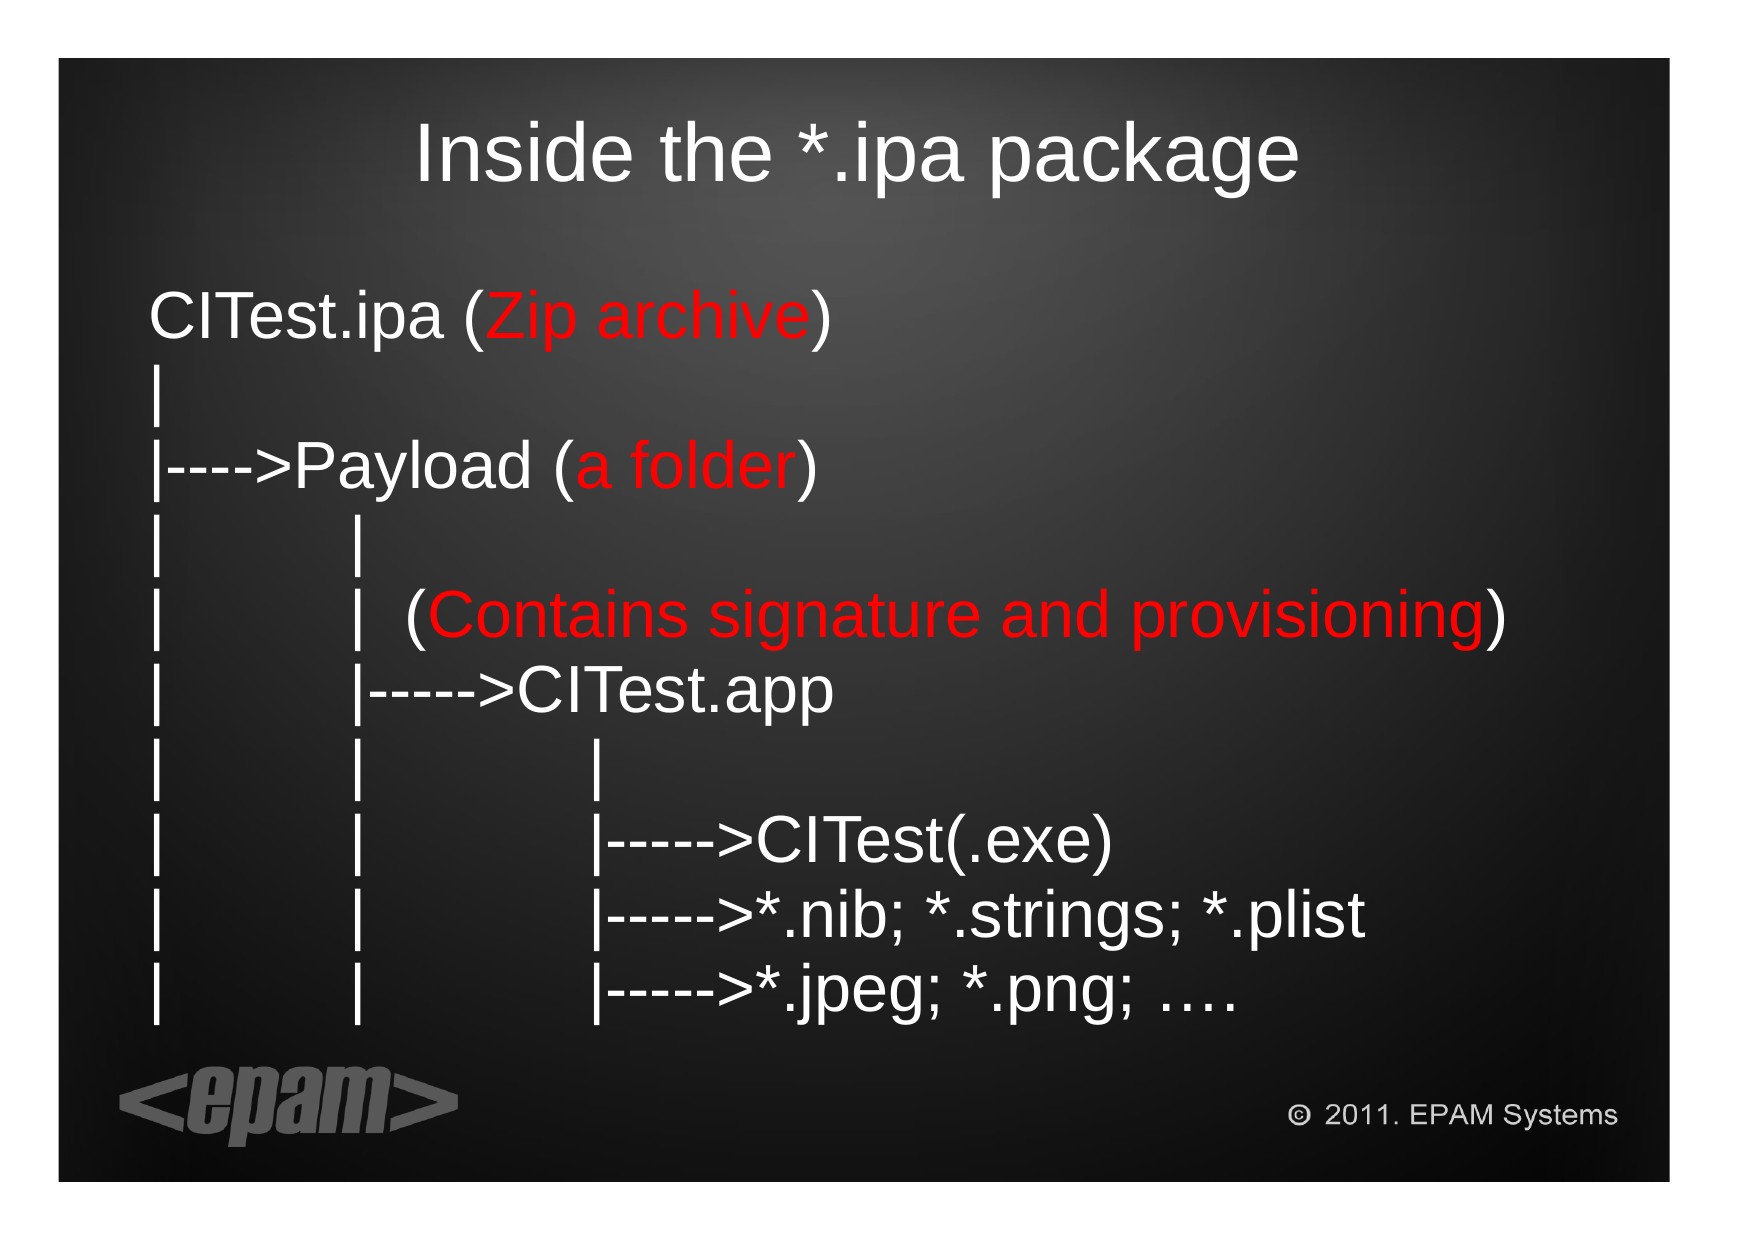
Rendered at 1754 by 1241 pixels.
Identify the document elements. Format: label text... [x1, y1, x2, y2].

text_box CITest.ipa (Zip archive) | |---->Payload (a folder) | | | | (Contains signature and provisioning) | |----->CITest.app | | | | | |----->CITest(.exe) | | |----->*.nib; *.strings; *.plist | | |----->*.jpeg; *.png; …. [133, 271, 1634, 1034]
title Inside the *.ipa package [133, 58, 1584, 247]
picture [58, 58, 1670, 1182]
